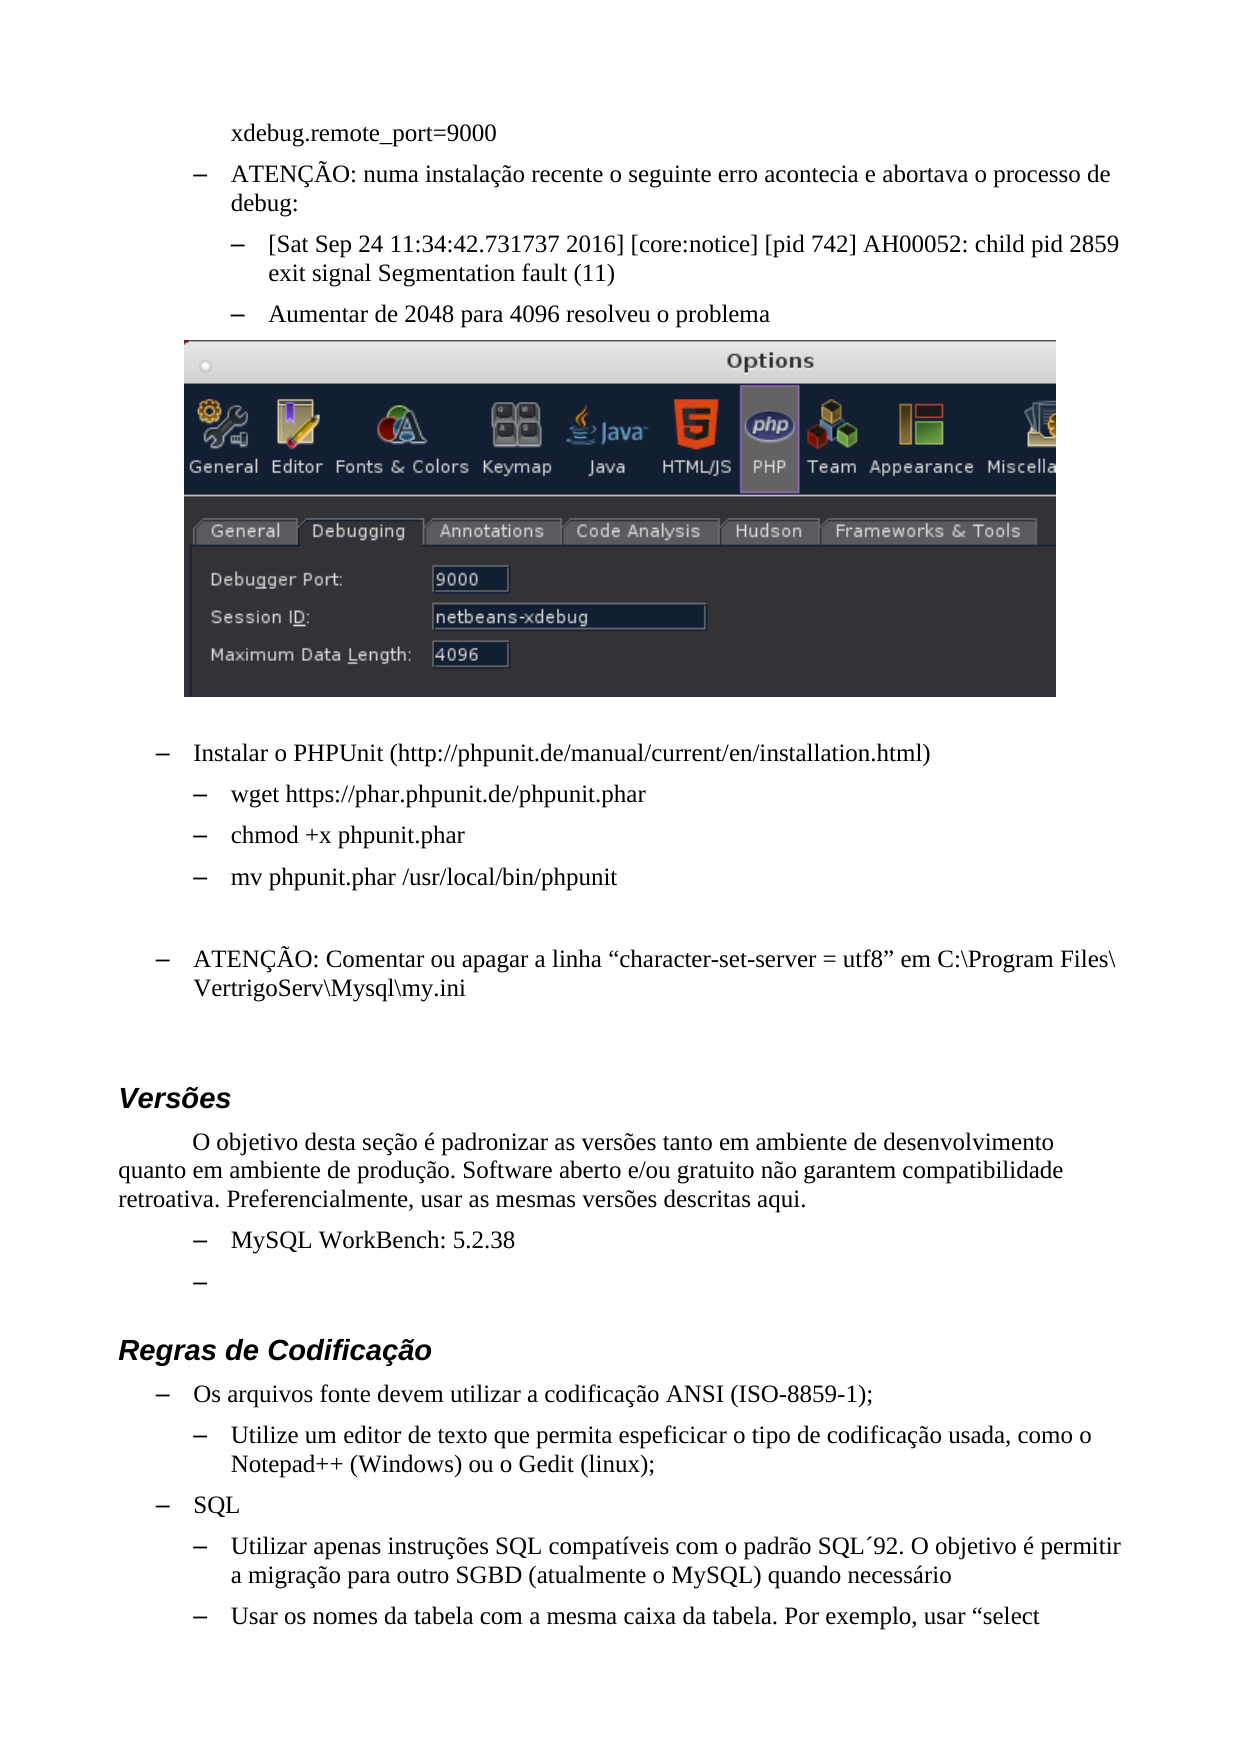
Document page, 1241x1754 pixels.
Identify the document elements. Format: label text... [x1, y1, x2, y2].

list xdebug.remote_port=9000 [193, 118, 1122, 147]
list Aumentar de 2048 para 4096 resolveu o problema [231, 299, 1122, 328]
list Utilizar apenas instruções SQL compatíveis com o padrão SQL´92. O objetivo é permitir a migração para outro SGBD (atualmente o MySQL) quando necessário [193, 1531, 1122, 1589]
list Utilize um editor de texto que permita espeficicar o tipo de codificação usada, como o Notepad++ (Windows) ou o Gedit (linux); [193, 1420, 1122, 1478]
subtitle Regras de Codificação [118, 1333, 1122, 1366]
list MySQL WorkBench: 5.2.38 [193, 1225, 1122, 1254]
list Instalar o PHPUnit (http://phpunit.de/manual/current/en/installation.html) [156, 738, 1122, 767]
list ATENÇÃO: numa instalação recente o seguinte erro acontecia e abortava o processo de debug: [193, 159, 1122, 217]
list SQL [156, 1490, 1122, 1519]
list ATENÇÃO: Comentar ou apagar a linha “character-set-server = utf8” em C:\Program Files\VertrigoServ\Mysql\my.ini [156, 944, 1122, 1002]
picture [184, 340, 1056, 697]
text O objetivo desta seção é padronizar as versões tanto em ambiente de desenvolvimento quanto em ambiente de produção. Software aberto e/ou gratuito não garantem compatibilidade retroativa. Preferencialmente, usar as mesmas versões descritas aqui. [118, 1127, 1122, 1213]
list [Sat Sep 24 11:34:42.731737 2016] [core:notice] [pid 742] AH00052: child pid 2859 exit signal Segmentation fault (11) [231, 229, 1122, 287]
list Usar os nomes da tabela com a mesma caixa da tabela. Por exemplo, usar “select [193, 1601, 1122, 1630]
list Os arquivos fonte devem utilizar a codificação ANSI (ISO-8859-1); [156, 1379, 1122, 1408]
subtitle Versões [118, 1081, 1122, 1114]
list mv phpunit.phar /usr/local/bin/phpunit [193, 862, 1122, 891]
list chmod +x phpunit.phar [193, 821, 1122, 849]
list wget https://phar.phpunit.de/phpunit.phar [193, 779, 1122, 808]
